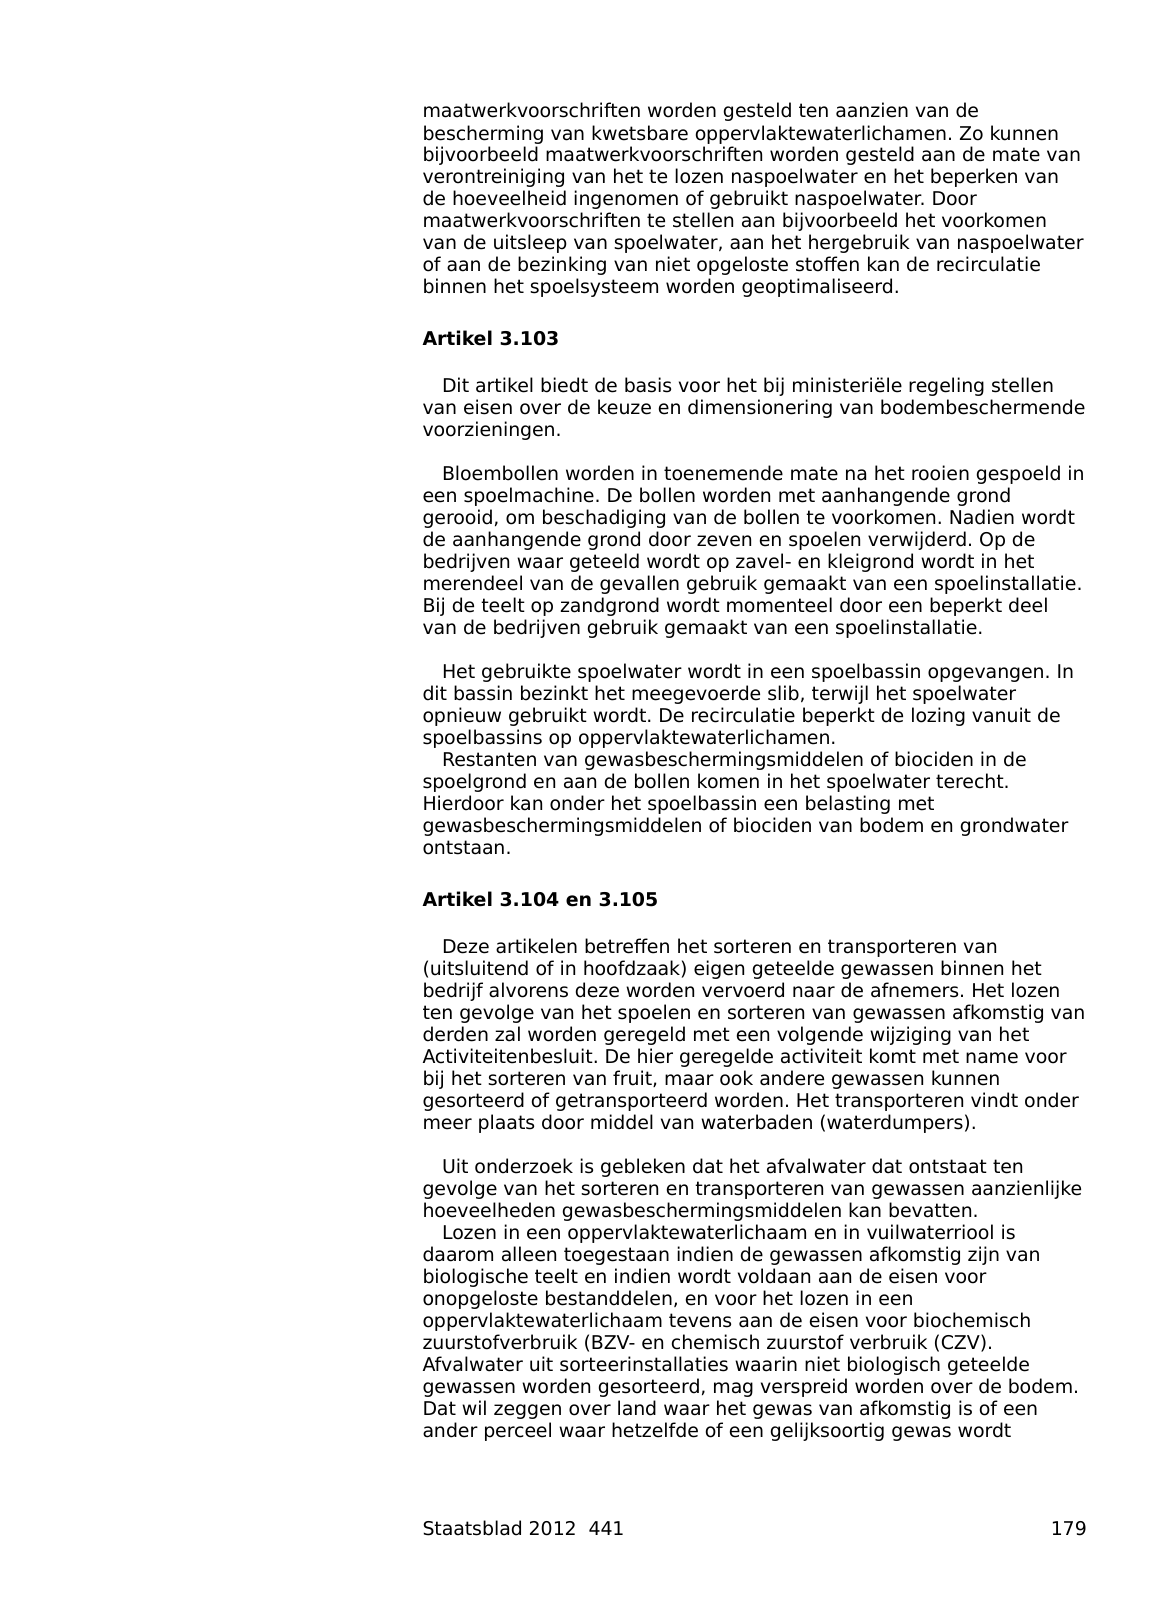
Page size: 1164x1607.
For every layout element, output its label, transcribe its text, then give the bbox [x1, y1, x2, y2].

text Dit artikel biedt de basis voor het bij ministeriële regeling stellen van eisen over de keuze en dimensionering van bodembeschermende voorzieningen. [422, 375, 1087, 441]
subtitle Artikel 3.103 [422, 328, 1087, 350]
text Het gebruikte spoelwater wordt in een spoelbassin opgevangen. In dit bassin bezinkt het meegevoerde slib, terwijl het spoelwater opnieuw gebruikt wordt. De recirculatie beperkt de lozing vanuit de spoelbassins op oppervlaktewaterlichamen. [422, 661, 1087, 749]
text Bloembollen worden in toenemende mate na het rooien gespoeld in een spoelmachine. De bollen worden met aanhangende grond gerooid, om beschadiging van de bollen te voorkomen. Nadien wordt de aanhangende grond door zeven en spoelen verwijderd. Op de bedrijven waar geteeld wordt op zavel- en kleigrond wordt in het merendeel van de gevallen gebruik gemaakt van een spoelinstallatie. Bij de teelt op zandgrond wordt momenteel door een beperkt deel van de bedrijven gebruik gemaakt van een spoelinstallatie. [422, 463, 1087, 639]
text maatwerkvoorschriften worden gesteld ten aanzien van de bescherming van kwetsbare oppervlaktewaterlichamen. Zo kunnen bijvoorbeeld maatwerkvoorschriften worden gesteld aan de mate van verontreiniging van het te lozen naspoelwater en het beperken van de hoeveelheid ingenomen of gebruikt naspoelwater. Door maatwerkvoorschriften te stellen aan bijvoorbeeld het voorkomen van de uitsleep van spoelwater, aan het hergebruik van naspoelwater of aan de bezinking van niet opgeloste stoffen kan de recirculatie binnen het spoelsysteem worden geoptimaliseerd. [422, 100, 1087, 298]
text Lozen in een oppervlaktewaterlichaam en in vuilwaterriool is daarom alleen toegestaan indien de gewassen afkomstig zijn van biologische teelt en indien wordt voldaan aan de eisen voor onopgeloste bestanddelen, en voor het lozen in een oppervlaktewaterlichaam tevens aan de eisen voor biochemisch zuurstofverbruik (BZV- en chemisch zuurstof verbruik (CZV). Afvalwater uit sorteerinstallaties waarin niet biologisch geteelde gewassen worden gesorteerd, mag verspreid worden over de bodem. Dat wil zeggen over land waar het gewas van afkomstig is of een ander perceel waar hetzelfde of een gelijksoortig gewas wordt [422, 1222, 1087, 1442]
text Uit onderzoek is gebleken dat het afvalwater dat ontstaat ten gevolge van het sorteren en transporteren van gewassen aanzienlijke hoeveelheden gewasbeschermingsmiddelen kan bevatten. [422, 1156, 1087, 1222]
text Restanten van gewasbeschermingsmiddelen of biociden in de spoelgrond en aan de bollen komen in het spoelwater terecht. Hierdoor kan onder het spoelbassin een belasting met gewasbeschermingsmiddelen of biociden van bodem en grondwater ontstaan. [422, 749, 1087, 859]
text Deze artikelen betreffen het sorteren en transporteren van (uitsluitend of in hoofdzaak) eigen geteelde gewassen binnen het bedrijf alvorens deze worden vervoerd naar de afnemers. Het lozen ten gevolge van het spoelen en sorteren van gewassen afkomstig van derden zal worden geregeld met een volgende wijziging van het Activiteitenbesluit. De hier geregelde activiteit komt met name voor bij het sorteren van fruit, maar ook andere gewassen kunnen gesorteerd of getransporteerd worden. Het transporteren vindt onder meer plaats door middel van waterbaden (waterdumpers). [422, 936, 1087, 1134]
subtitle Artikel 3.104 en 3.105 [422, 889, 1087, 911]
